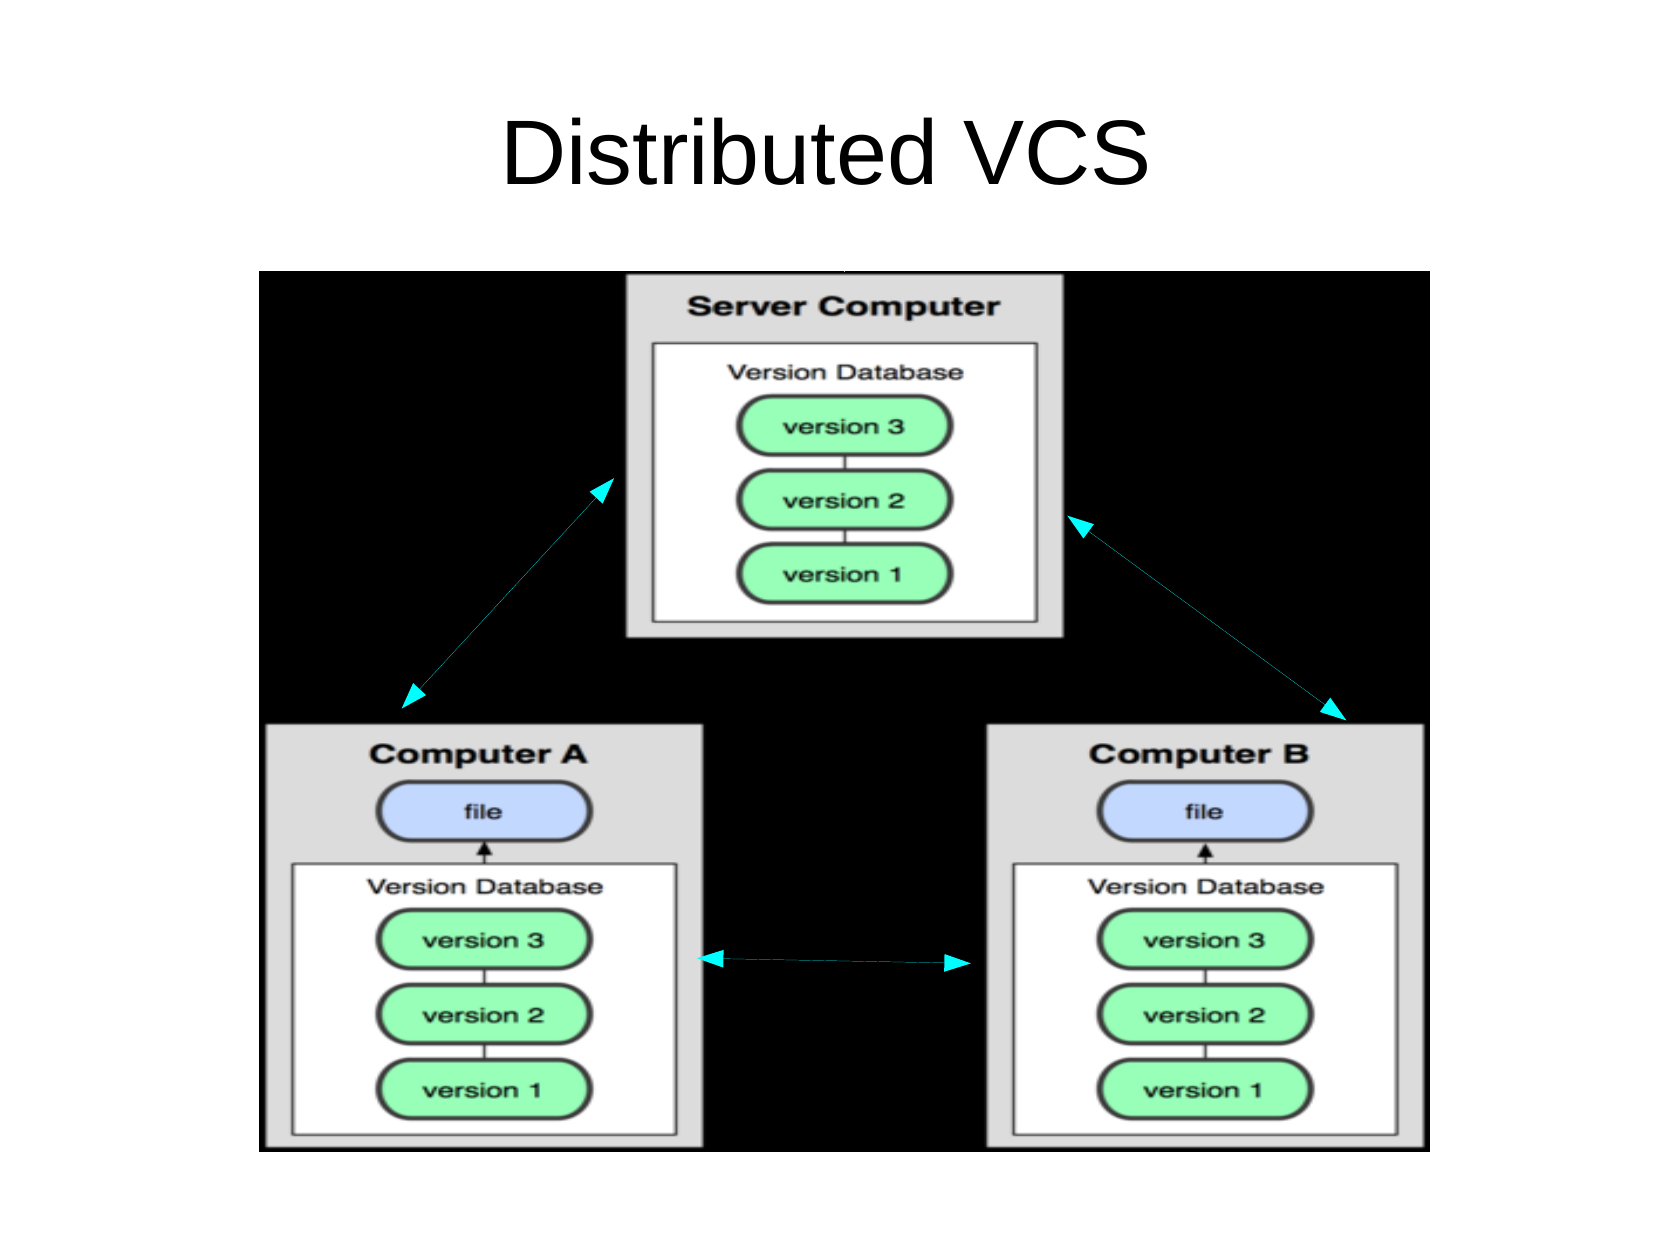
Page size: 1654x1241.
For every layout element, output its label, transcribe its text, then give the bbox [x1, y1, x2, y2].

picture [259, 271, 1430, 1152]
title Distributed VCS [82, 49, 1571, 257]
